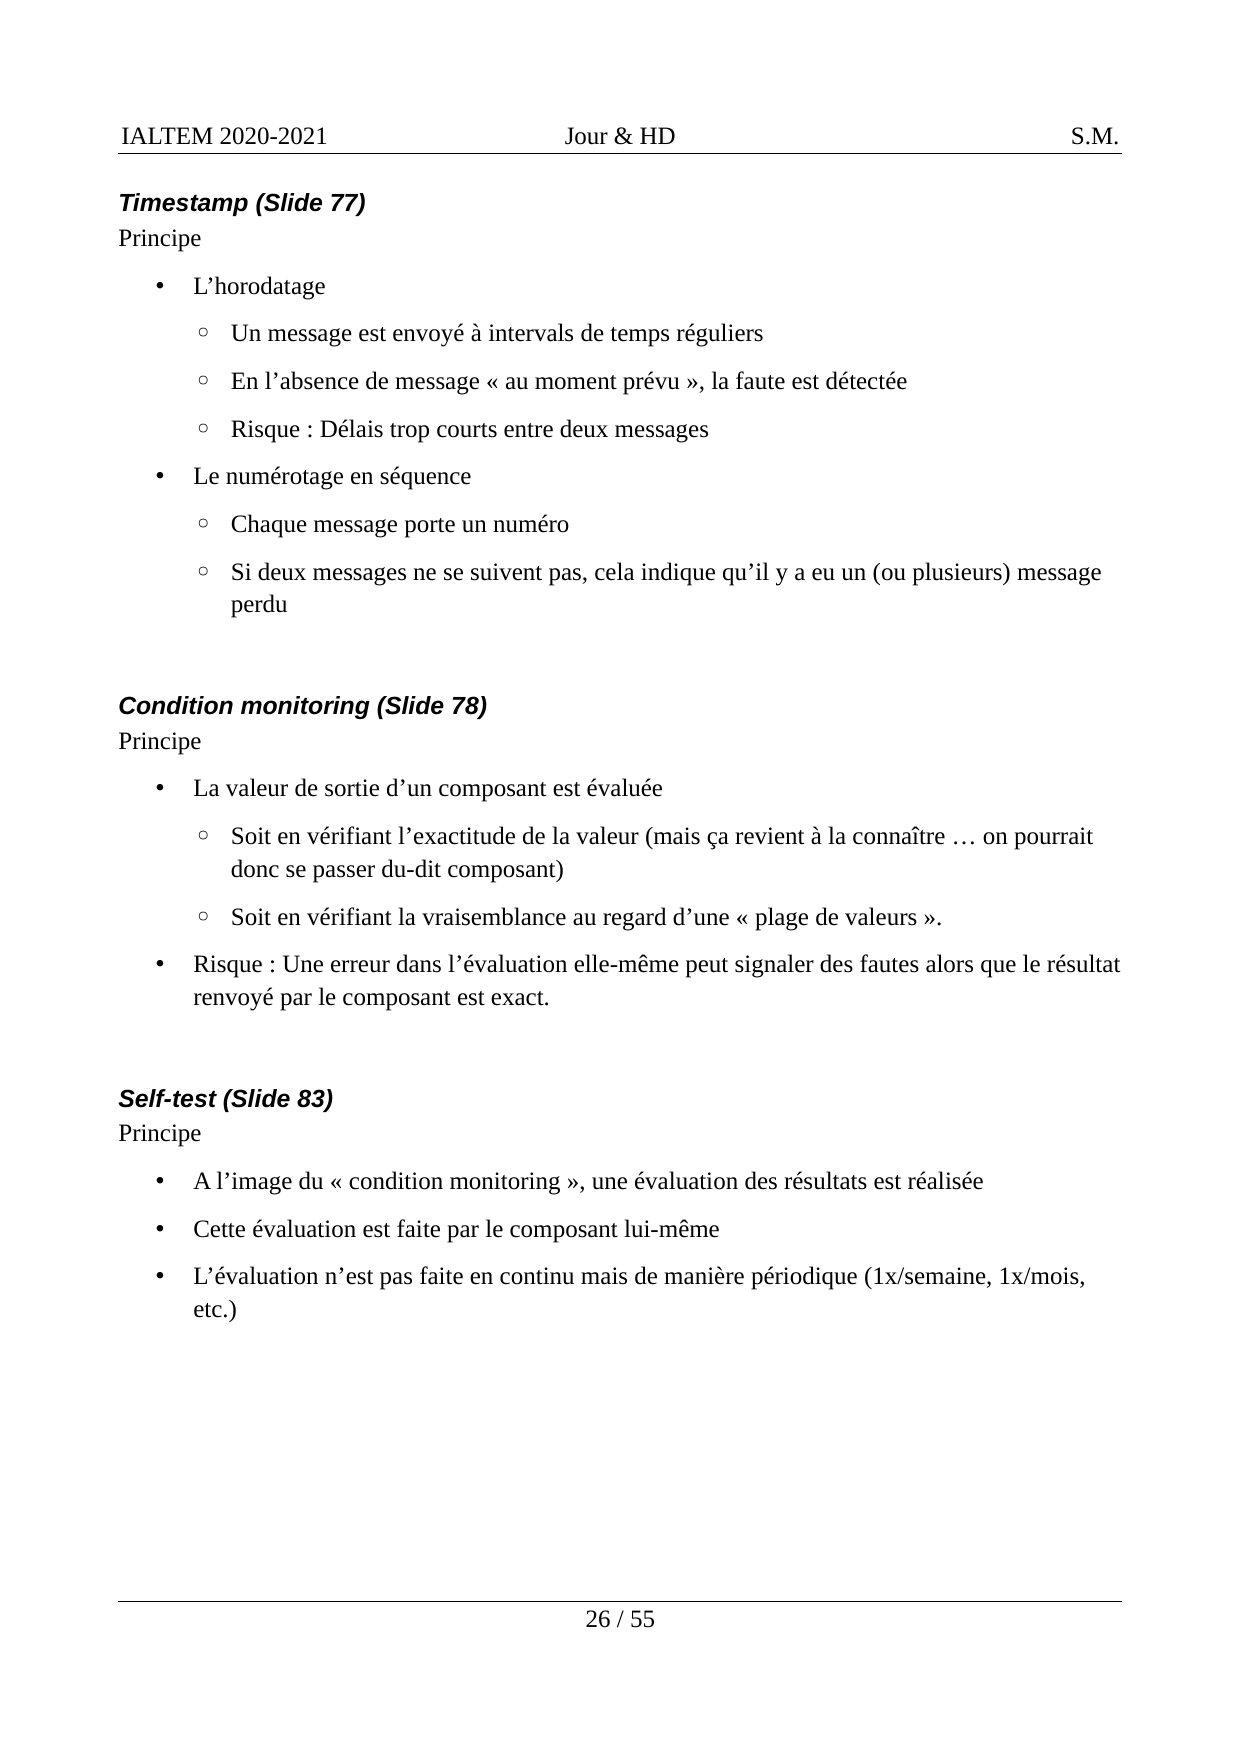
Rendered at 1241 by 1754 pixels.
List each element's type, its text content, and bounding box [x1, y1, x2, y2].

list Un message est envoyé à intervals de temps réguliers [193, 318, 1122, 347]
list Cette évaluation est faite par le composant lui-même [156, 1214, 1122, 1242]
list La valeur de sortie d’un composant est évaluée [156, 773, 1122, 802]
list Le numérotage en séquence [156, 461, 1122, 490]
subtitle Timestamp (Slide 77) [118, 188, 1122, 217]
list Risque : Une erreur dans l’évaluation elle-même peut signaler des fautes alors que le résultat renvoyé par le composant est exact. [156, 949, 1122, 1011]
subtitle Self-test (Slide 83) [118, 1084, 1122, 1112]
list En l’absence de message « au moment prévu », la faute est détectée [193, 366, 1122, 395]
list Chaque message porte un numéro [193, 509, 1122, 538]
text Principe [118, 726, 1122, 754]
subtitle Condition monitoring (Slide 78) [118, 691, 1122, 719]
list Risque : Délais trop courts entre deux messages [193, 414, 1122, 442]
list L’horodatage [156, 271, 1122, 300]
list L’évaluation n’est pas faite en continu mais de manière périodique (1x/semaine, 1x/mois, etc.) [156, 1261, 1122, 1323]
text Principe [118, 223, 1122, 252]
list Soit en vérifiant la vraisemblance au regard d’une « plage de valeurs ». [193, 902, 1122, 930]
list Soit en vérifiant l’exactitude de la valeur (mais ça revient à la connaître … on pourrait donc se passer du-dit composant) [193, 821, 1122, 883]
list Si deux messages ne se suivent pas, cela indique qu’il y a eu un (ou plusieurs) message perdu [193, 557, 1122, 618]
text Principe [118, 1118, 1122, 1147]
list A l’image du « condition monitoring », une évaluation des résultats est réalisée [156, 1166, 1122, 1195]
